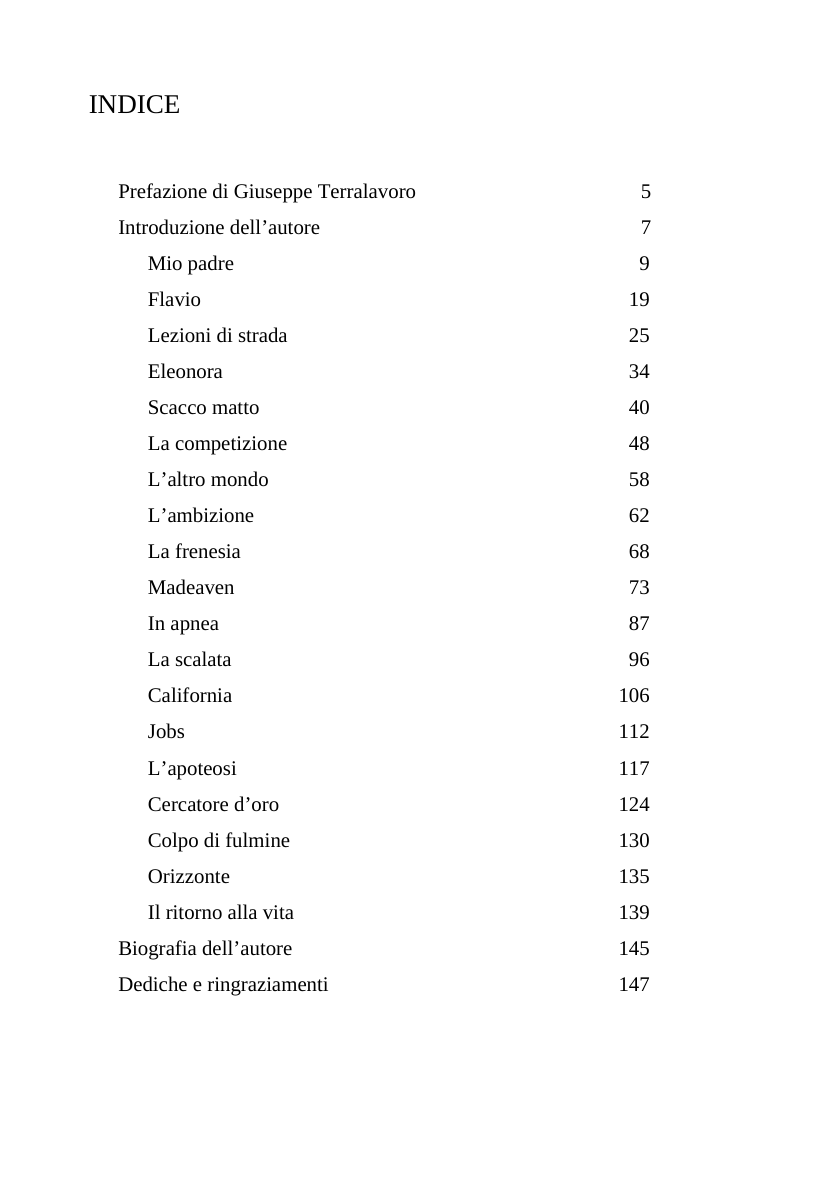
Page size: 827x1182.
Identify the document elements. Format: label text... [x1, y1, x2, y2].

text Scacco matto 40 [148, 395, 738, 419]
text Madeaven 73 [148, 575, 738, 599]
text Lezioni di strada 25 [148, 323, 738, 347]
text Biografia dell’autore 145 [118, 936, 738, 960]
text Il ritorno alla vita 139 [148, 899, 738, 924]
text Dediche e ringraziamenti 147 [118, 972, 738, 996]
text In apnea 87 [148, 611, 738, 635]
text L’apoteosi 117 [148, 755, 738, 779]
text Prefazione di Giuseppe Terralavoro 5 [118, 179, 738, 203]
text Colpo di fulmine 130 [148, 827, 738, 852]
text Mio padre 9 [148, 251, 738, 275]
text La frenesia 68 [148, 539, 738, 563]
text Cercatore d’oro 124 [148, 791, 738, 816]
text Flavio 19 [148, 287, 738, 311]
text Orizzonte 135 [148, 863, 738, 888]
text Introduzione dell’autore 7 [118, 215, 738, 239]
text L’ambizione 62 [148, 503, 738, 527]
text California 106 [148, 683, 738, 707]
text Jobs 112 [148, 719, 738, 743]
text L’altro mondo 58 [148, 467, 738, 491]
text Eleonora 34 [148, 359, 738, 383]
text La scalata 96 [148, 647, 738, 671]
text Indice [88, 88, 738, 120]
text La competizione 48 [148, 431, 738, 455]
